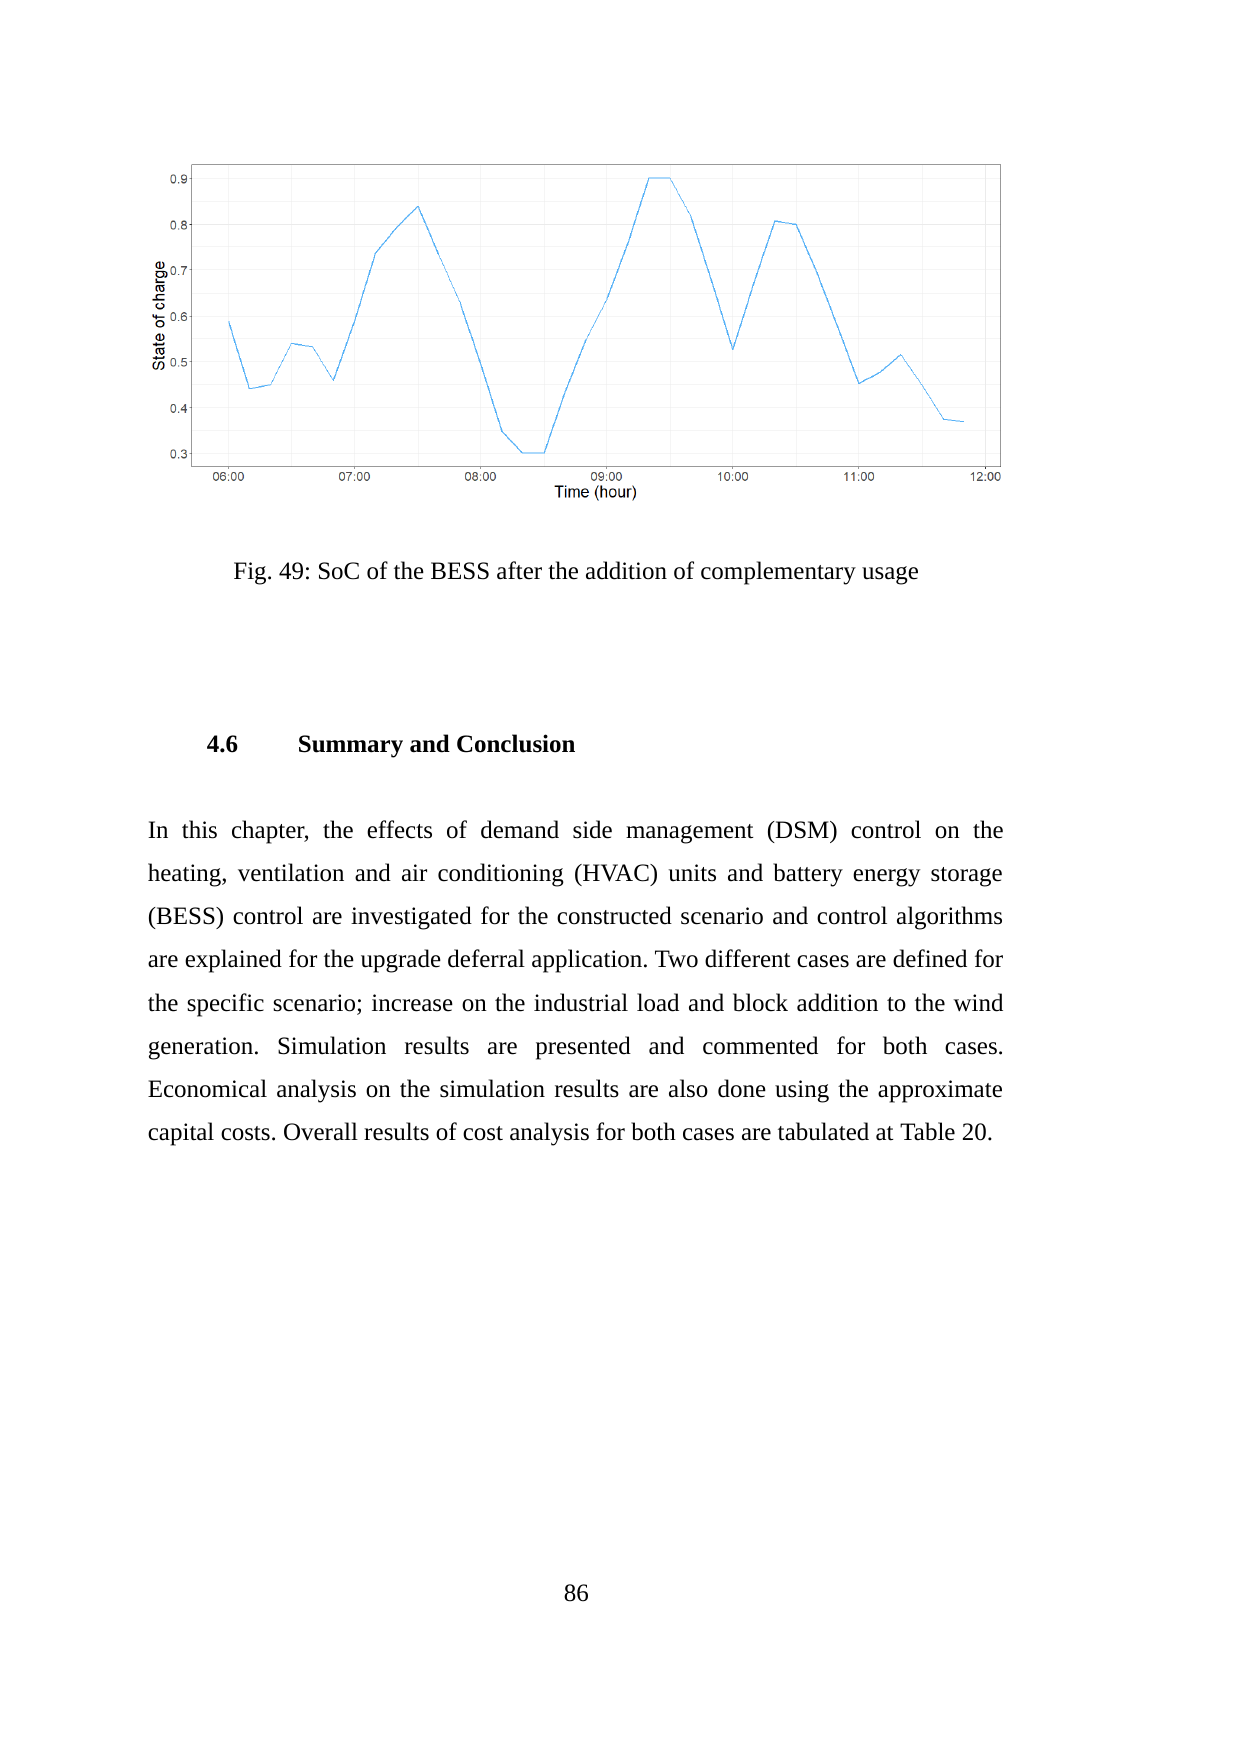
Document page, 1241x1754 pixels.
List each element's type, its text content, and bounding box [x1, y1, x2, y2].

picture [147, 160, 1005, 503]
list Summary and Conclusion [207, 729, 1004, 758]
text In this chapter, the effects of demand side management (DSM) control on the heating, ventilation and air conditioning (HVAC) units and battery energy storage (BESS) control are investigated for the constructed scenario and control algorithms are explained for the upgrade deferral application. Two different cases are defined for the specific scenario; increase on the industrial load and block addition to the wind generation. Simulation results are presented and commented for both cases. Economical analysis on the simulation results are also done using the approximate capital costs. Overall results of cost analysis for both cases are tabulated at Table 20. [148, 815, 1004, 1146]
text Fig. 49: SoC of the BESS after the addition of complementary usage [148, 556, 1004, 585]
